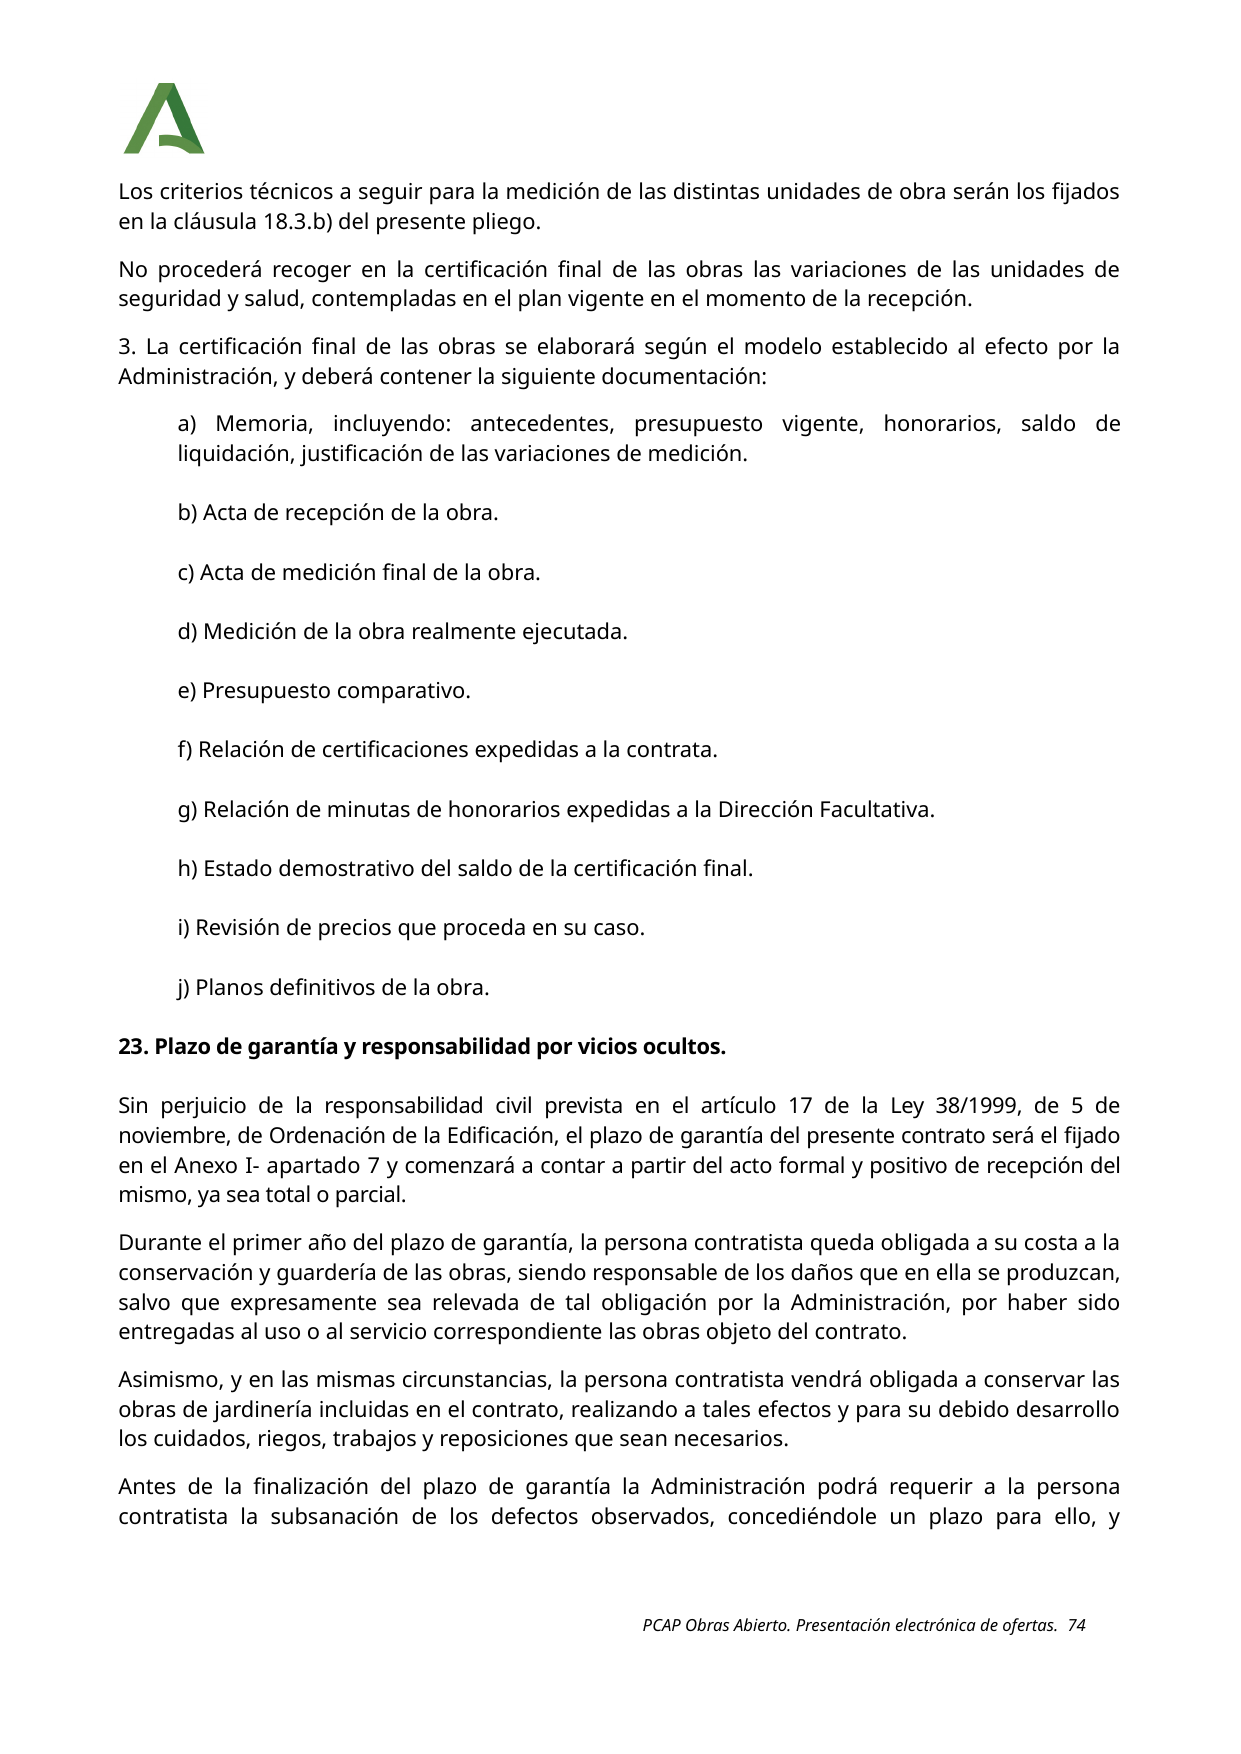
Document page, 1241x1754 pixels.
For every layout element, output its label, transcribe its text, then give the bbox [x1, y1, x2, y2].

text c) Acta de medición final de la obra. [177, 557, 1122, 586]
text e) Presupuesto comparativo. [177, 675, 1122, 705]
text Sin perjuicio de la responsabilidad civil prevista en el artículo 17 de la Ley 38/1999, de 5 de noviembre, de Ordenación de la Edificación, el plazo de garantía del presente contrato será el fijado en el Anexo I- apartado 7 y comenzará a contar a partir del acto formal y positivo de recepción del mismo, ya sea total o parcial. [118, 1090, 1122, 1209]
text Los criterios técnicos a seguir para la medición de las distintas unidades de obra serán los fijados en la cláusula 18.3.b) del presente pliego. [118, 176, 1122, 236]
text g) Relación de minutas de honorarios expedidas a la Dirección Facultativa. [177, 794, 1122, 823]
text a) Memoria, incluyendo: antecedentes, presupuesto vigente, honorarios, saldo de liquidación, justificación de las variaciones de medición. [177, 408, 1122, 468]
subtitle 23. Plazo de garantía y responsabilidad por vicios ocultos. [118, 1031, 1122, 1061]
picture [119, 78, 209, 158]
text f) Relación de certificaciones expedidas a la contrata. [177, 734, 1122, 764]
text Antes de la finalización del plazo de garantía la Administración podrá requerir a la persona contratista la subsanación de los defectos observados, concediéndole un plazo para ello, y [118, 1471, 1122, 1530]
text Durante el primer año del plazo de garantía, la persona contratista queda obligada a su costa a la conservación y guardería de las obras, siendo responsable de los daños que en ella se produzcan, salvo que expresamente sea relevada de tal obligación por la Administración, por haber sido entregadas al uso o al servicio correspondiente las obras objeto del contrato. [118, 1227, 1122, 1346]
text No procederá recoger en la certificación final de las obras las variaciones de las unidades de seguridad y salud, contempladas en el plan vigente en el momento de la recepción. [118, 254, 1122, 313]
text Asimismo, y en las mismas circunstancias, la persona contratista vendrá obligada a conservar las obras de jardinería incluidas en el contrato, realizando a tales efectos y para su debido desarrollo los cuidados, riegos, trabajos y reposiciones que sean necesarios. [118, 1364, 1122, 1453]
text j) Planos definitivos de la obra. [177, 971, 1122, 1001]
text i) Revisión de precios que proceda en su caso. [177, 912, 1122, 942]
text 3. La certificación final de las obras se elaborará según el modelo establecido al efecto por la Administración, y deberá contener la siguiente documentación: [118, 331, 1122, 391]
text h) Estado demostrativo del saldo de la certificación final. [177, 853, 1122, 883]
text b) Acta de recepción de la obra. [177, 497, 1122, 527]
text d) Medición de la obra realmente ejecutada. [177, 616, 1122, 646]
